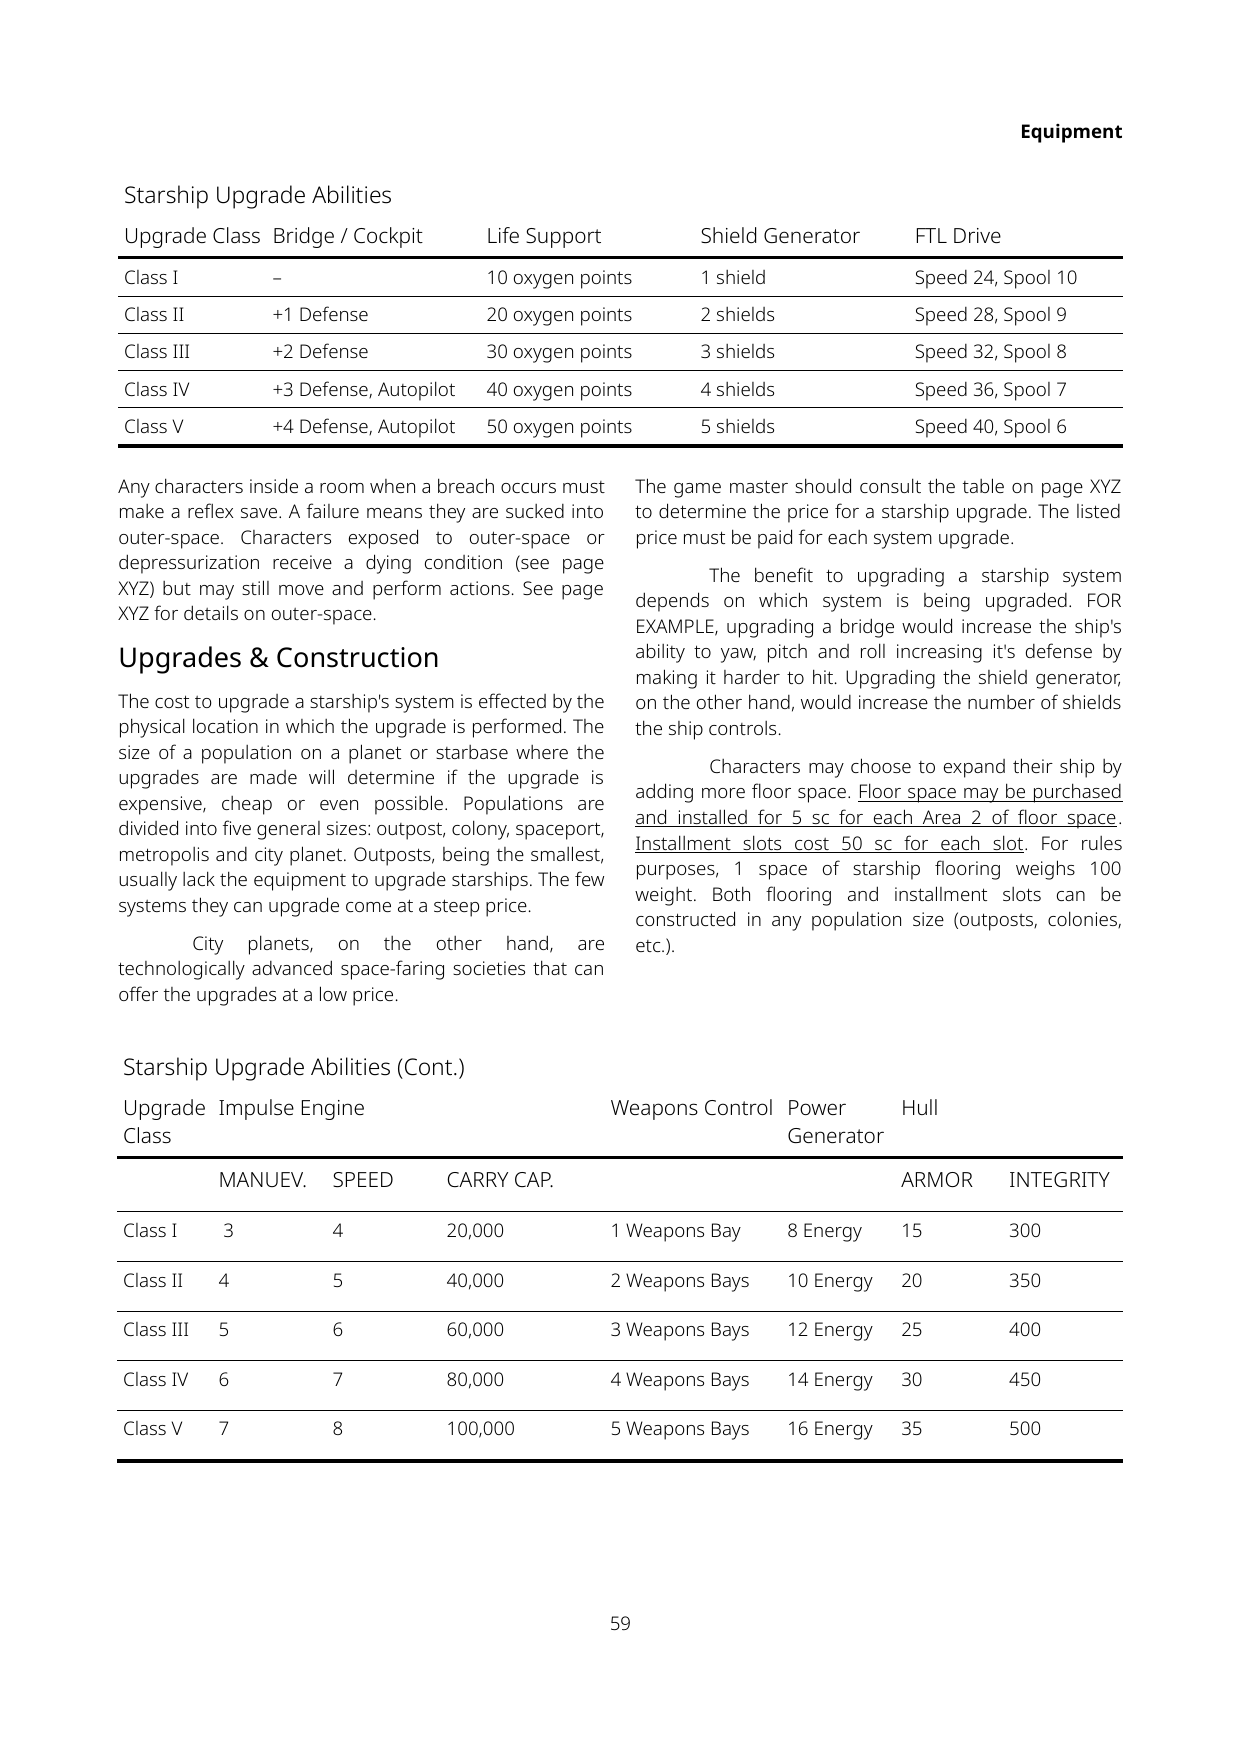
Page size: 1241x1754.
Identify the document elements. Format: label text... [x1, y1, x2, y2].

table_cell 30 [895, 1361, 1003, 1410]
table_cell Class V [118, 408, 267, 444]
table_cell Bridge / Cockpit [267, 216, 481, 256]
table_cell Impulse Engine [213, 1088, 605, 1156]
table_cell Class V [117, 1411, 212, 1459]
table_header Starship Upgrade Abilities [118, 173, 1123, 216]
table_cell 1 shield [695, 259, 909, 296]
table_cell +1 Defense [267, 297, 481, 333]
table_cell 14 Energy [781, 1361, 895, 1410]
table_cell Life Support [481, 216, 695, 256]
table_cell 5 shields [695, 408, 909, 444]
table_cell Class II [118, 297, 267, 333]
table_cell Power Generator [781, 1088, 895, 1156]
table_cell [781, 1159, 895, 1211]
table_cell +3 Defense, Autopilot [267, 371, 481, 407]
text Upgrades & Construction [118, 639, 605, 676]
table_cell 6 [213, 1361, 327, 1410]
table_cell 300 [1003, 1212, 1123, 1261]
table_cell MANUEV. [213, 1159, 327, 1211]
table_cell 4 [213, 1262, 327, 1311]
text The cost to upgrade a starship's system is effected by the physical location in which the upgrade is performed. The size of a population on a planet or starbase where the upgrades are made will determine if the upgrade is expensive, cheap or even possible. Populations are divided into five general sizes: outpost, colony, spaceport, metropolis and city planet. Outposts, being the smallest, usually lack the equipment to upgrade starships. The few systems they can upgrade come at a steep price. [118, 688, 605, 918]
table_cell 30 oxygen points [481, 334, 695, 370]
table_header Starship Upgrade Abilities (Cont.) [117, 1045, 1123, 1087]
table_cell 100,000 [441, 1411, 605, 1459]
table_cell Upgrade Class [118, 216, 267, 256]
table_cell 8 [327, 1411, 441, 1459]
table_cell – [267, 259, 481, 296]
table_cell 50 oxygen points [481, 408, 695, 444]
table_cell Speed 28, Spool 9 [909, 297, 1123, 333]
table_cell 16 Energy [781, 1411, 895, 1459]
table_cell 10 Energy [781, 1262, 895, 1311]
text Characters may choose to expand their ship by adding more floor space. Floor space may be purchased and installed for 5 sc for each Area 2 of floor space. Installment slots cost 50 sc for each slot. For rules purposes, 1 space of starship flooring weighs 100 weight. Both flooring and installment slots can be constructed in any population size (outposts, colonies, etc.). [635, 753, 1122, 957]
table_cell 20 oxygen points [481, 297, 695, 333]
table_cell 4 [327, 1212, 441, 1261]
table_cell 4 shields [695, 371, 909, 407]
text The game master should consult the table on page XYZ to determine the price for a starship upgrade. The listed price must be paid for each system upgrade. [635, 473, 1122, 549]
table_cell 3 [213, 1212, 327, 1261]
table_cell 5 [327, 1262, 441, 1311]
table_cell 350 [1003, 1262, 1123, 1311]
table_cell 6 [327, 1312, 441, 1360]
table_cell 7 [213, 1411, 327, 1459]
table_cell +4 Defense, Autopilot [267, 408, 481, 444]
table_cell Class III [118, 334, 267, 370]
text City planets, on the other hand, are technologically advanced space-faring societies that can offer the upgrades at a low price. [118, 930, 605, 1007]
table_cell 12 Energy [781, 1312, 895, 1360]
table_cell 15 [895, 1212, 1003, 1261]
table_cell 20 [895, 1262, 1003, 1311]
table_cell 40 oxygen points [481, 371, 695, 407]
table_cell 1 Weapons Bay [605, 1212, 781, 1261]
table_cell Speed 36, Spool 7 [909, 371, 1123, 407]
table_cell 3 shields [695, 334, 909, 370]
table_cell INTEGRITY [1003, 1159, 1123, 1211]
table_cell 80,000 [441, 1361, 605, 1410]
table_cell 5 [213, 1312, 327, 1360]
table_cell [117, 1159, 212, 1211]
table_cell SPEED [327, 1159, 441, 1211]
table_cell Upgrade Class [117, 1088, 212, 1156]
table_cell 60,000 [441, 1312, 605, 1360]
table_cell 20,000 [441, 1212, 605, 1261]
table_cell +2 Defense [267, 334, 481, 370]
table_cell Class II [117, 1262, 212, 1311]
table_cell 7 [327, 1361, 441, 1410]
table_cell Class III [117, 1312, 212, 1360]
table_cell 450 [1003, 1361, 1123, 1410]
table_cell 35 [895, 1411, 1003, 1459]
table_cell 8 Energy [781, 1212, 895, 1261]
text Any characters inside a room when a breach occurs must make a reflex save. A failure means they are sucked into outer-space. Characters exposed to outer-space or depressurization receive a dying condition (see page XYZ) but may still move and perform actions. See page XYZ for details on outer-space. [118, 473, 605, 626]
table_cell Weapons Control [605, 1088, 781, 1156]
table_cell 40,000 [441, 1262, 605, 1311]
table_cell FTL Drive [909, 216, 1123, 256]
table_cell Class I [117, 1212, 212, 1261]
table_cell 3 Weapons Bays [605, 1312, 781, 1360]
table_cell Class IV [117, 1361, 212, 1410]
table_cell 2 Weapons Bays [605, 1262, 781, 1311]
table_cell Shield Generator [695, 216, 909, 256]
table_cell 10 oxygen points [481, 259, 695, 296]
table_cell Speed 24, Spool 10 [909, 259, 1123, 296]
table_cell Speed 40, Spool 6 [909, 408, 1123, 444]
table_cell Hull [895, 1088, 1123, 1156]
table_cell 2 shields [695, 297, 909, 333]
table_cell 4 Weapons Bays [605, 1361, 781, 1410]
table_cell 400 [1003, 1312, 1123, 1360]
table_cell CARRY CAP. [441, 1159, 605, 1211]
table_cell Class IV [118, 371, 267, 407]
table_cell ARMOR [895, 1159, 1003, 1211]
table_cell Class I [118, 259, 267, 296]
table_cell [605, 1159, 781, 1211]
text The benefit to upgrading a starship system depends on which system is being upgraded. FOR EXAMPLE, upgrading a bridge would increase the ship's ability to yaw, pitch and roll increasing it's defense by making it harder to hit. Upgrading the shield generator, on the other hand, would increase the number of shields the ship controls. [635, 562, 1122, 741]
table_cell 500 [1003, 1411, 1123, 1459]
table_cell 5 Weapons Bays [605, 1411, 781, 1459]
table_cell Speed 32, Spool 8 [909, 334, 1123, 370]
table_cell 25 [895, 1312, 1003, 1360]
